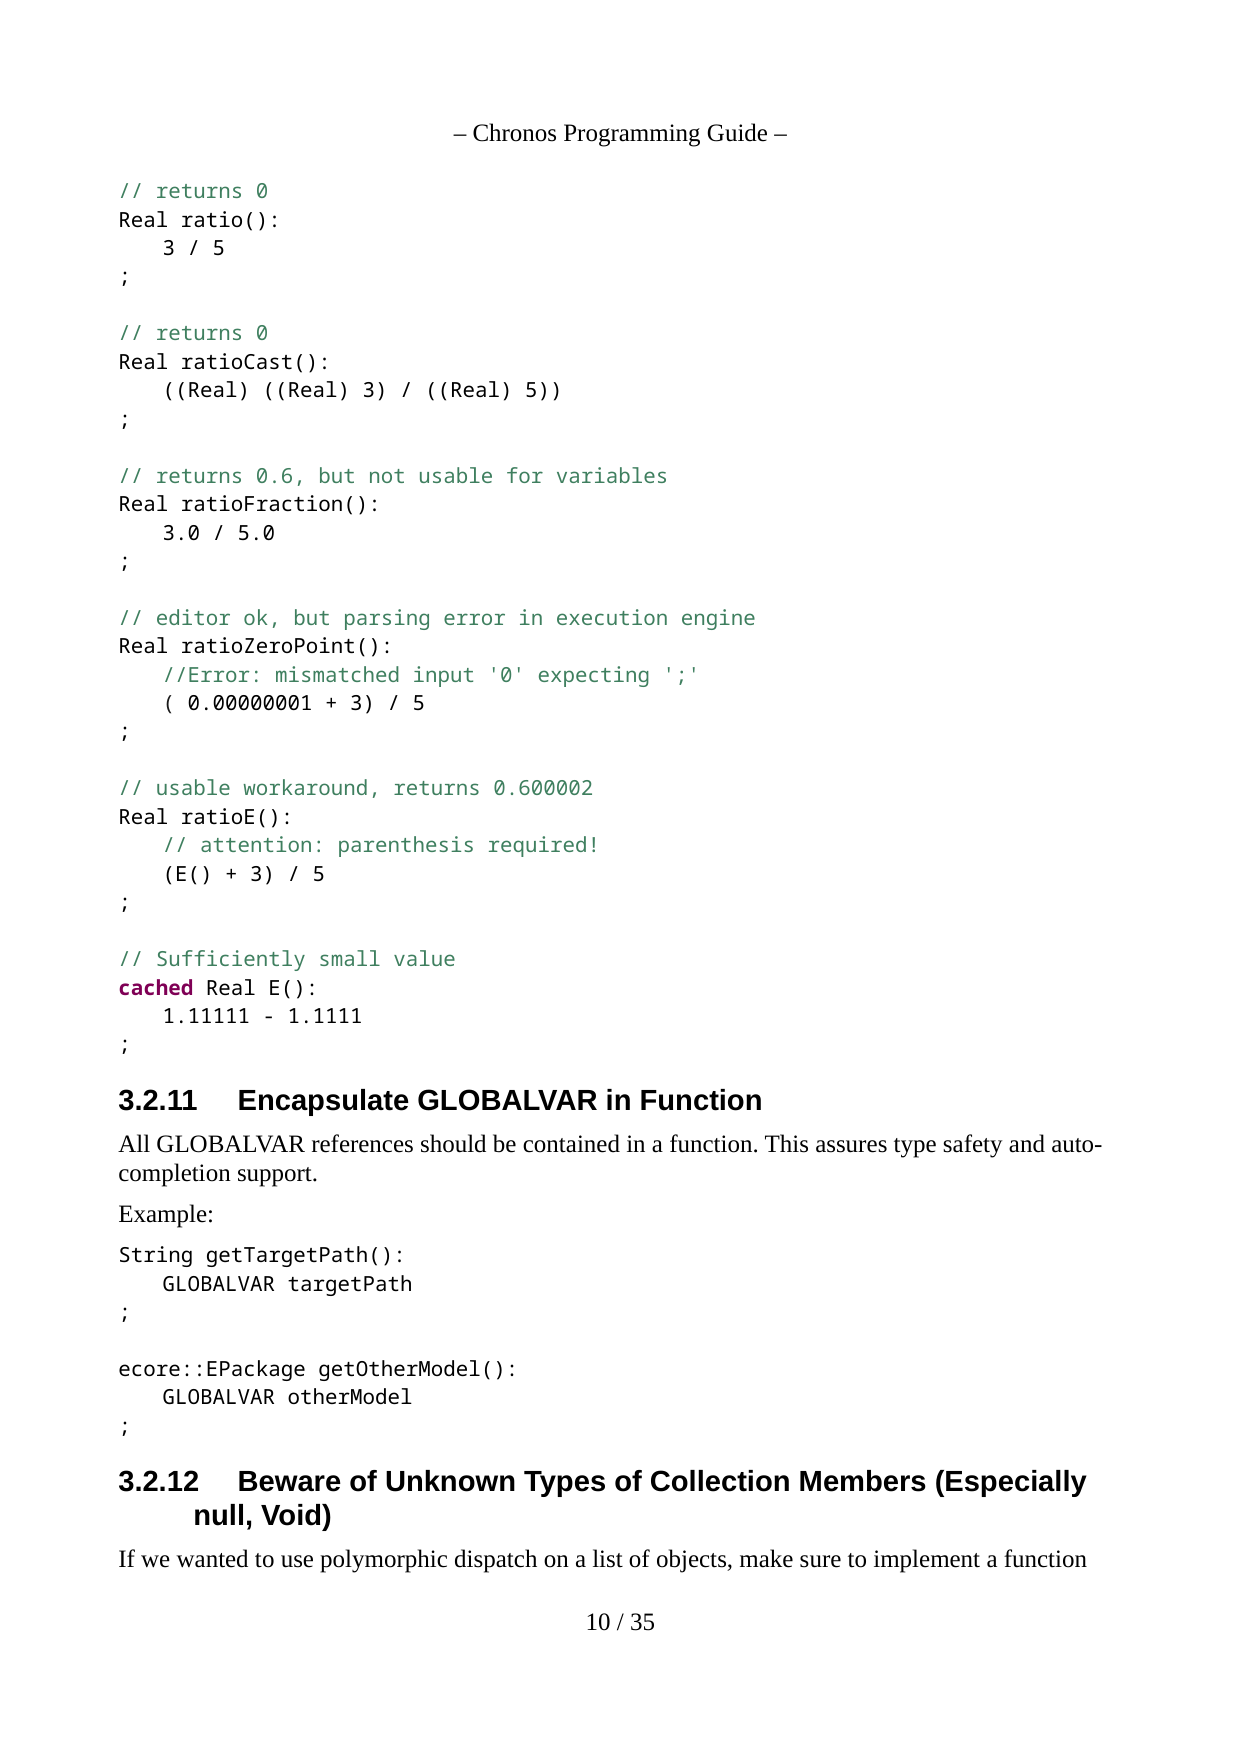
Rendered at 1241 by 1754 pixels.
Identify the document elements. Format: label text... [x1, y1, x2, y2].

text ; [118, 404, 1122, 432]
text ecore::EPackage getOtherModel(): [118, 1354, 1122, 1382]
text // returns 0.6, but not usable for variables [118, 461, 1122, 489]
text String getTargetPath(): [118, 1240, 1122, 1269]
text Real ratioZeroPoint(): [118, 631, 1122, 660]
text Real ratioFraction(): [118, 489, 1122, 518]
text // editor ok, but parsing error in execution engine [118, 603, 1122, 631]
text // returns 0 [118, 318, 1122, 347]
text // usable workaround, returns 0.600002 [118, 773, 1122, 802]
text All GLOBALVAR references should be contained in a function. This assures type safety and auto-completion support. [118, 1129, 1122, 1186]
text ( 0.00000001 + 3) / 5 [118, 688, 1122, 717]
text If we wanted to use polymorphic dispatch on a list of objects, make sure to implement a function [118, 1544, 1122, 1573]
text ; [118, 1411, 1122, 1439]
text Real ratioCast(): [118, 347, 1122, 375]
text Real ratioE(): [118, 802, 1122, 830]
text ; [118, 546, 1122, 574]
text Example: [118, 1199, 1122, 1228]
text ; [118, 1297, 1122, 1326]
text (E() + 3) / 5 [118, 859, 1122, 887]
text 3 / 5 [118, 233, 1122, 262]
text ; [118, 262, 1122, 290]
text // returns 0 [118, 176, 1122, 205]
text cached Real E(): [118, 973, 1122, 1001]
text 3.0 / 5.0 [118, 518, 1122, 546]
text // Sufficiently small value [118, 944, 1122, 973]
text GLOBALVAR targetPath [118, 1269, 1122, 1297]
subtitle Encapsulate GLOBALVAR in Function [118, 1083, 1122, 1116]
text 1.11111 - 1.1111 [118, 1001, 1122, 1029]
text ((Real) ((Real) 3) / ((Real) 5)) [118, 375, 1122, 404]
subtitle Beware of Unknown Types of Collection Members (Especially null, Void) [118, 1464, 1122, 1531]
text ; [118, 717, 1122, 745]
text Real ratio(): [118, 205, 1122, 233]
text // attention: parenthesis required! [118, 830, 1122, 859]
text ; [118, 887, 1122, 916]
text ; [118, 1029, 1122, 1058]
text //Error: mismatched input '0' expecting ';' [118, 660, 1122, 688]
text GLOBALVAR otherModel [118, 1382, 1122, 1411]
